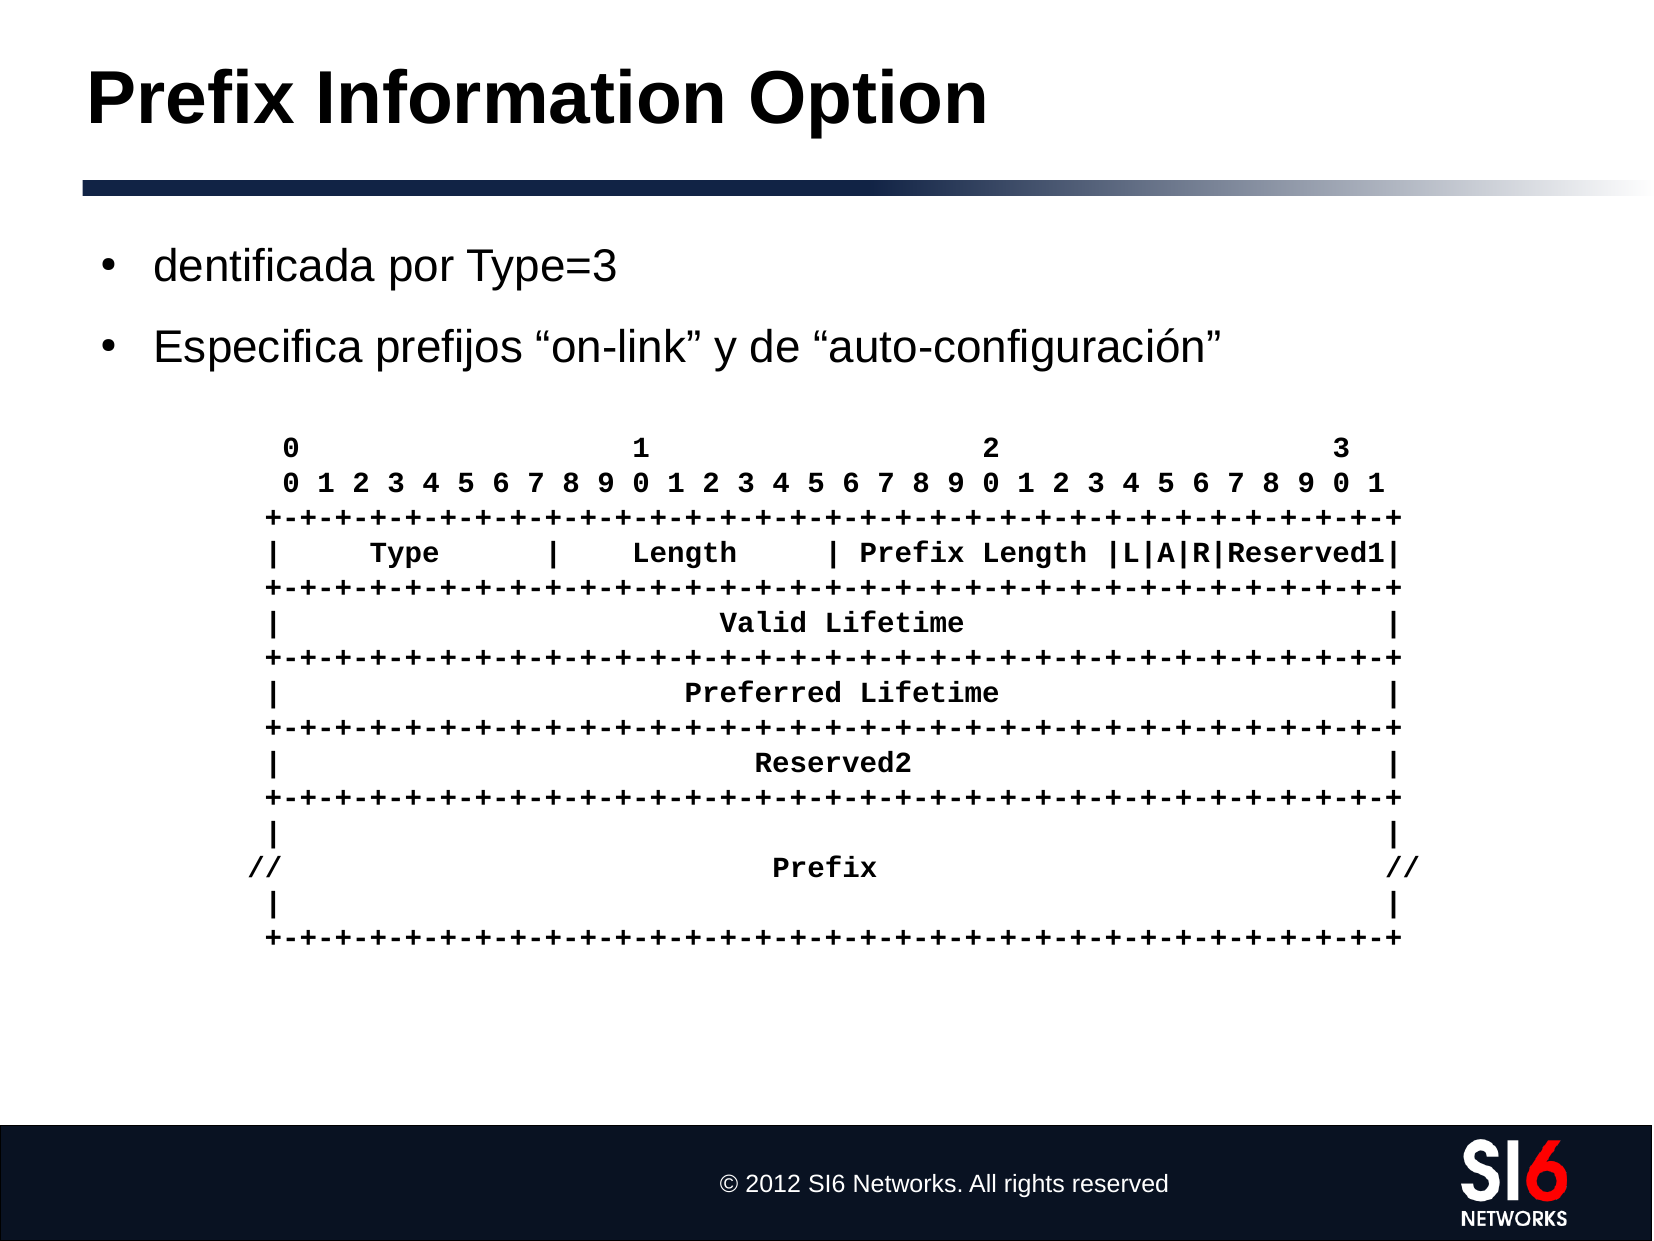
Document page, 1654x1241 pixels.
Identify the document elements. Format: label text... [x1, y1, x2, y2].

list dentificada por Type=3 Especifica prefijos “on-link” y de “auto-configuración” [82, 240, 1571, 1059]
picture [1461, 1139, 1567, 1226]
title Prefix Information Option [86, 30, 1576, 166]
text_box 0 1 2 3 0 1 2 3 4 5 6 7 8 9 0 1 2 3 4 5 6 7 8 9 0 1 2 3 4 5 6 7 8 9 0 1 +-+-+-+-+-+-+-+-+-+-+-+-+-+-+-+-+-+-+-+-+-+-+-+-+-+-+-+-+-+-+-+-+ | Type | Length | Prefix Length |L|A|R|Reserved1| +-+-+-+-+-+-+-+-+-+-+-+-+-+-+-+-+-+-+-+-+-+-+-+-+-+-+-+-+-+-+-+-+ | Valid Lifetime | +-+-+-+-+-+-+-+-+-+-+-+-+-+-+-+-+-+-+-+-+-+-+-+-+-+-+-+-+-+-+-+-+ | Preferred Lifetime | +-+-+-+-+-+-+-+-+-+-+-+-+-+-+-+-+-+-+-+-+-+-+-+-+-+-+-+-+-+-+-+-+ | Reserved2 | +-+-+-+-+-+-+-+-+-+-+-+-+-+-+-+-+-+-+-+-+-+-+-+-+-+-+-+-+-+-+-+-+ | | // Prefix // | | +-+-+-+-+-+-+-+-+-+-+-+-+-+-+-+-+-+-+-+-+-+-+-+-+-+-+-+-+-+-+-+-+ [179, 420, 1539, 961]
